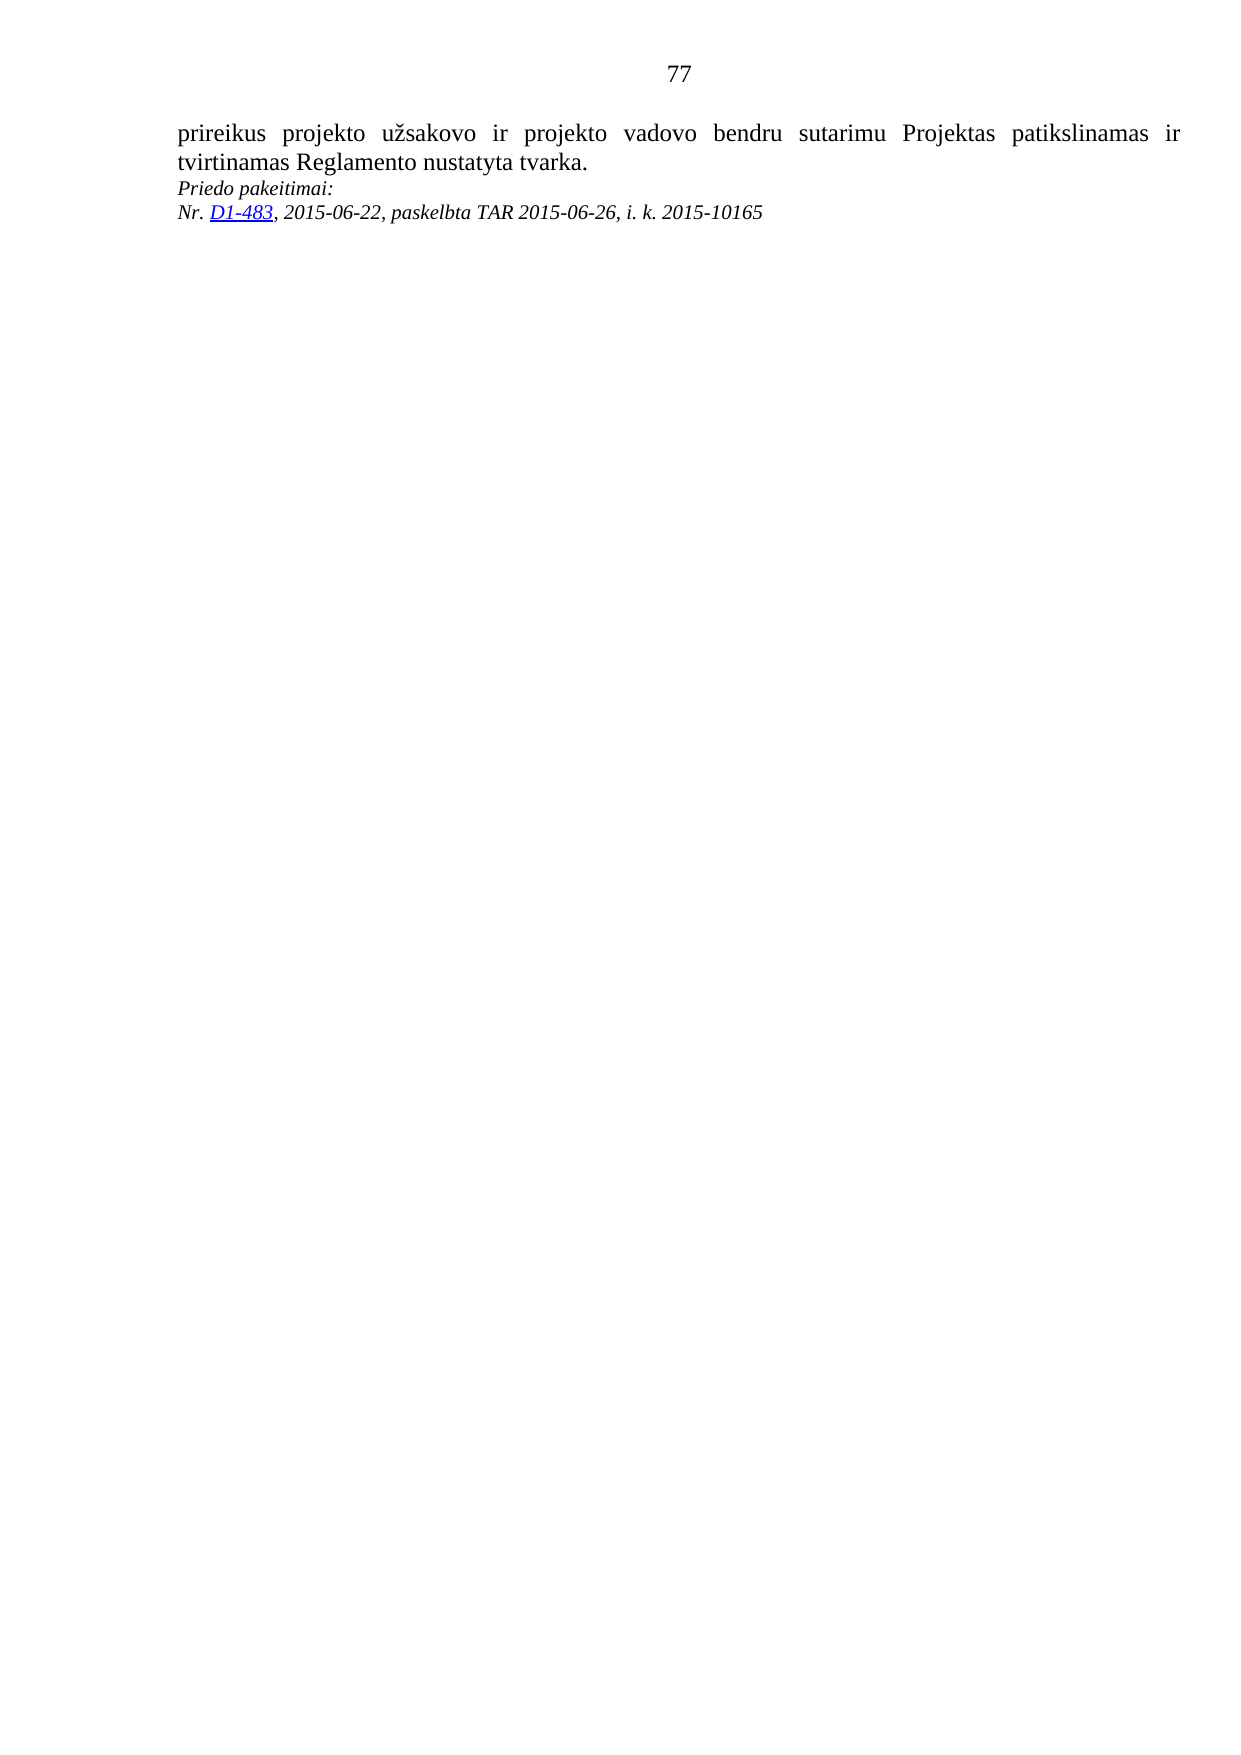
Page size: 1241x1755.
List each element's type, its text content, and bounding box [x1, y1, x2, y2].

text prireikus projekto užsakovo ir projekto vadovo bendru sutarimu Projektas patikslinamas ir tvirtinamas Reglamento nustatyta tvarka. [177, 118, 1181, 176]
text Nr. D1-483, 2015-06-22, paskelbta TAR 2015-06-26, i. k. 2015-10165 [177, 200, 1181, 224]
text Priedo pakeitimai: [177, 176, 1181, 200]
